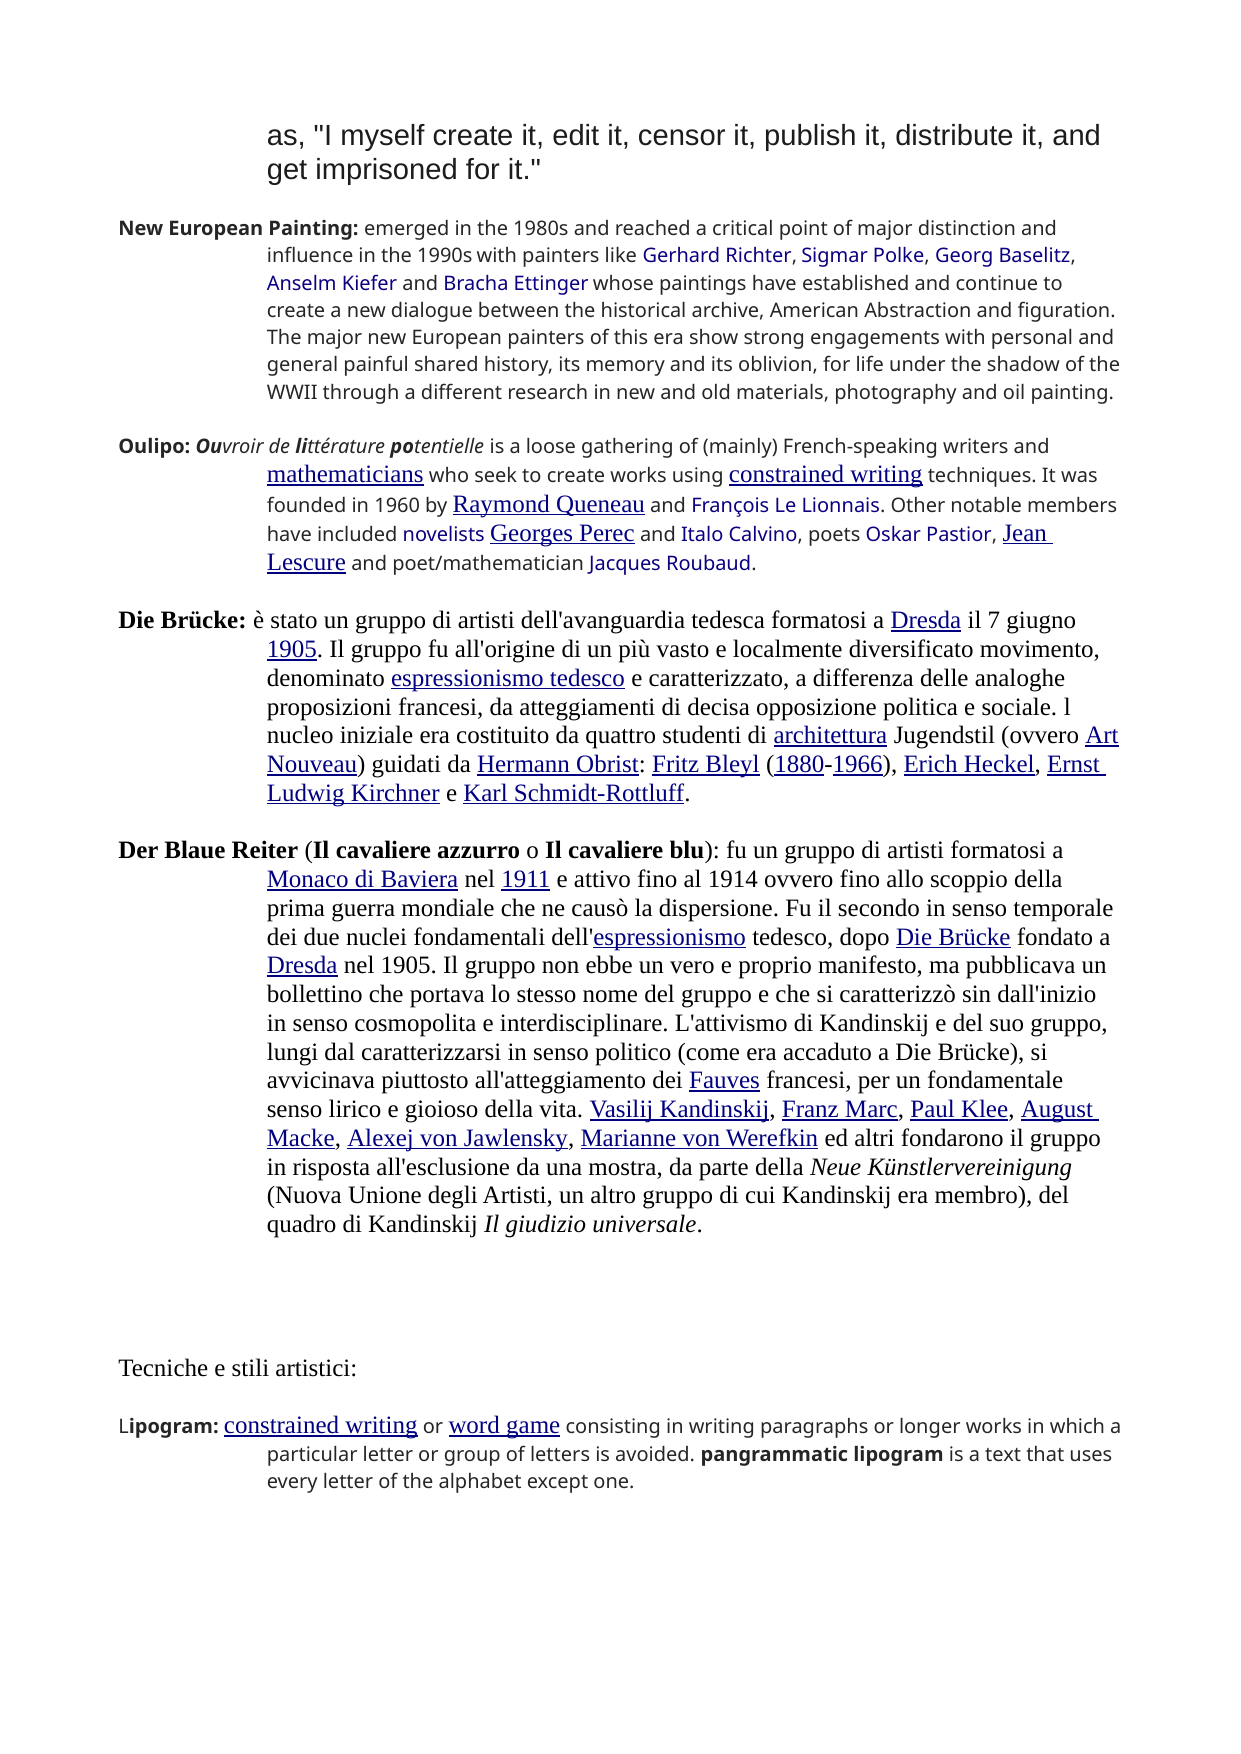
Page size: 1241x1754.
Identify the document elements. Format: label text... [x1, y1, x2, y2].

text Tecniche e stili artistici: [118, 1353, 1122, 1382]
text New European Painting: emerged in the 1980s and reached a critical point of major distinction and influence in the 1990s with painters like Gerhard Richter, Sigmar Polke, Georg Baselitz, Anselm Kiefer and Bracha Ettinger whose paintings have established and continue to create a new dialogue between the historical archive, American Abstraction and figuration. The major new European painters of this era show strong engagements with personal and general painful shared history, its memory and its oblivion, for life under the shadow of the WWII through a different research in new and old materials, photography and oil painting. [118, 214, 1122, 405]
text Die Brücke: è stato un gruppo di artisti dell'avanguardia tedesca formatosi a Dresda il 7 giugno 1905. Il gruppo fu all'origine di un più vasto e localmente diversificato movimento, denominato espressionismo tedesco e caratterizzato, a differenza delle analoghe proposizioni francesi, da atteggiamenti di decisa opposizione politica e sociale. l nucleo iniziale era costituito da quattro studenti di architettura Jugendstil (ovvero Art Nouveau) guidati da Hermann Obrist: Fritz Bleyl (1880-1966), Erich Heckel, Ernst Ludwig Kirchner e Karl Schmidt-Rottluff. [118, 605, 1122, 807]
text Der Blaue Reiter (Il cavaliere azzurro o Il cavaliere blu): fu un gruppo di artisti formatosi a Monaco di Baviera nel 1911 e attivo fino al 1914 ovvero fino allo scoppio della prima guerra mondiale che ne causò la dispersione. Fu il secondo in senso temporale dei due nuclei fondamentali dell'espressionismo tedesco, dopo Die Brücke fondato a Dresda nel 1905. Il gruppo non ebbe un vero e proprio manifesto, ma pubblicava un bollettino che portava lo stesso nome del gruppo e che si caratterizzò sin dall'inizio in senso cosmopolita e interdisciplinare. L'attivismo di Kandinskij e del suo gruppo, lungi dal caratterizzarsi in senso politico (come era accaduto a Die Brücke), si avvicinava piuttosto all'atteggiamento dei Fauves francesi, per un fondamentale senso lirico e gioioso della vita. Vasilij Kandinskij, Franz Marc, Paul Klee, August Macke, Alexej von Jawlensky, Marianne von Werefkin ed altri fondarono il gruppo in risposta all'esclusione da una mostra, da parte della Neue Künstlervereinigung (Nuova Unione degli Artisti, un altro gruppo di cui Kandinskij era membro), del quadro di Kandinskij Il giudizio universale. [118, 835, 1122, 1238]
text as, "I myself create it, edit it, censor it, publish it, distribute it, and get imprisoned for it." [118, 118, 1122, 185]
text Oulipo: Ouvroir de littérature potentielle is a loose gathering of (mainly) French-speaking writers and mathematicians who seek to create works using constrained writing techniques. It was founded in 1960 by Raymond Queneau and François Le Lionnais. Other notable members have included novelists Georges Perec and Italo Calvino, poets Oskar Pastior, Jean Lescure and poet/mathematician Jacques Roubaud. [118, 432, 1122, 577]
text Lipogram: constrained writing or word game consisting in writing paragraphs or longer works in which a particular letter or group of letters is avoided. pangrammatic lipogram is a text that uses every letter of the alphabet except one. [118, 1410, 1122, 1494]
